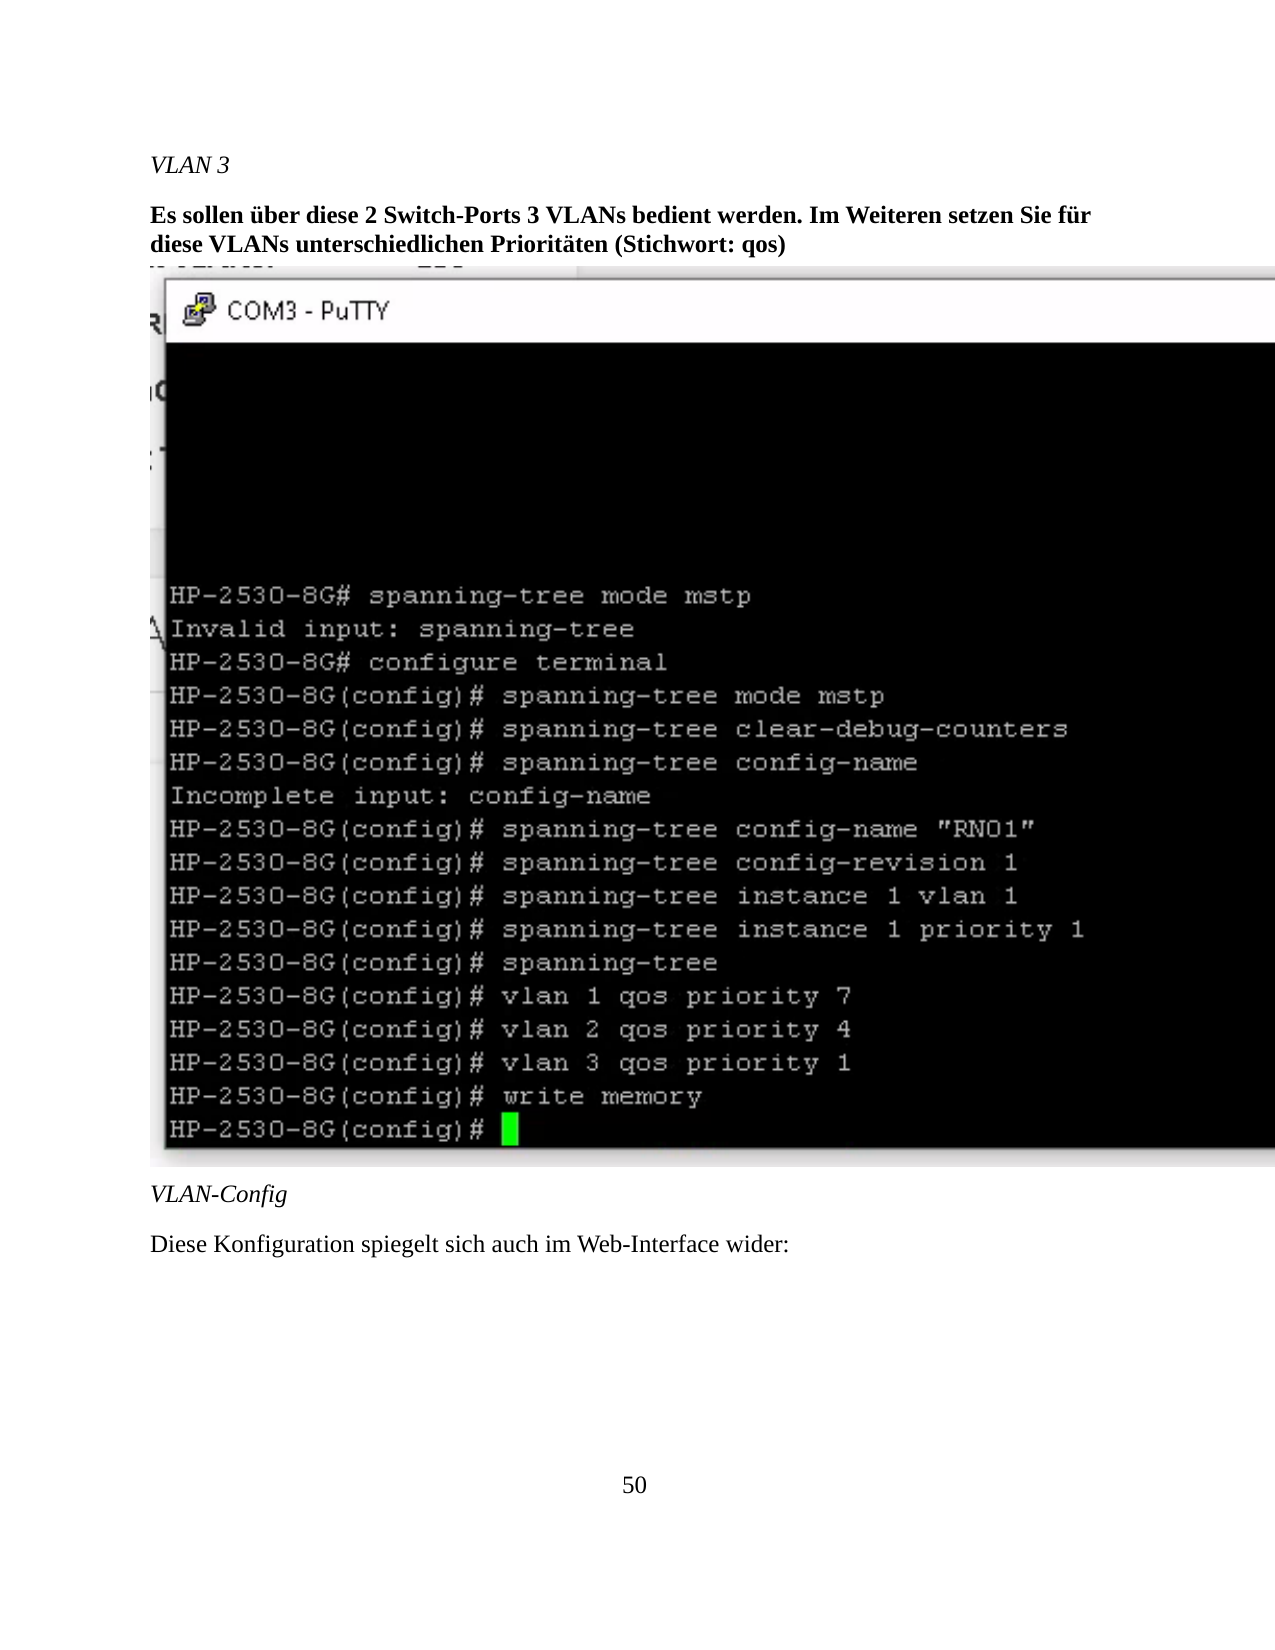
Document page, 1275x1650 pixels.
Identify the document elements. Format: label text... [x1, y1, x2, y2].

picture [150, 266, 1275, 1167]
text VLAN-Config [150, 1179, 1125, 1208]
text VLAN 3 [150, 150, 1125, 179]
text Es sollen über diese 2 Switch-Ports 3 VLANs bedient werden. Im Weiteren setzen Sie für diese VLANs unterschiedlichen Prioritäten (Stichwort: qos) [150, 200, 1125, 258]
text Diese Konfiguration spiegelt sich auch im Web-Interface wider: [150, 1229, 1125, 1258]
